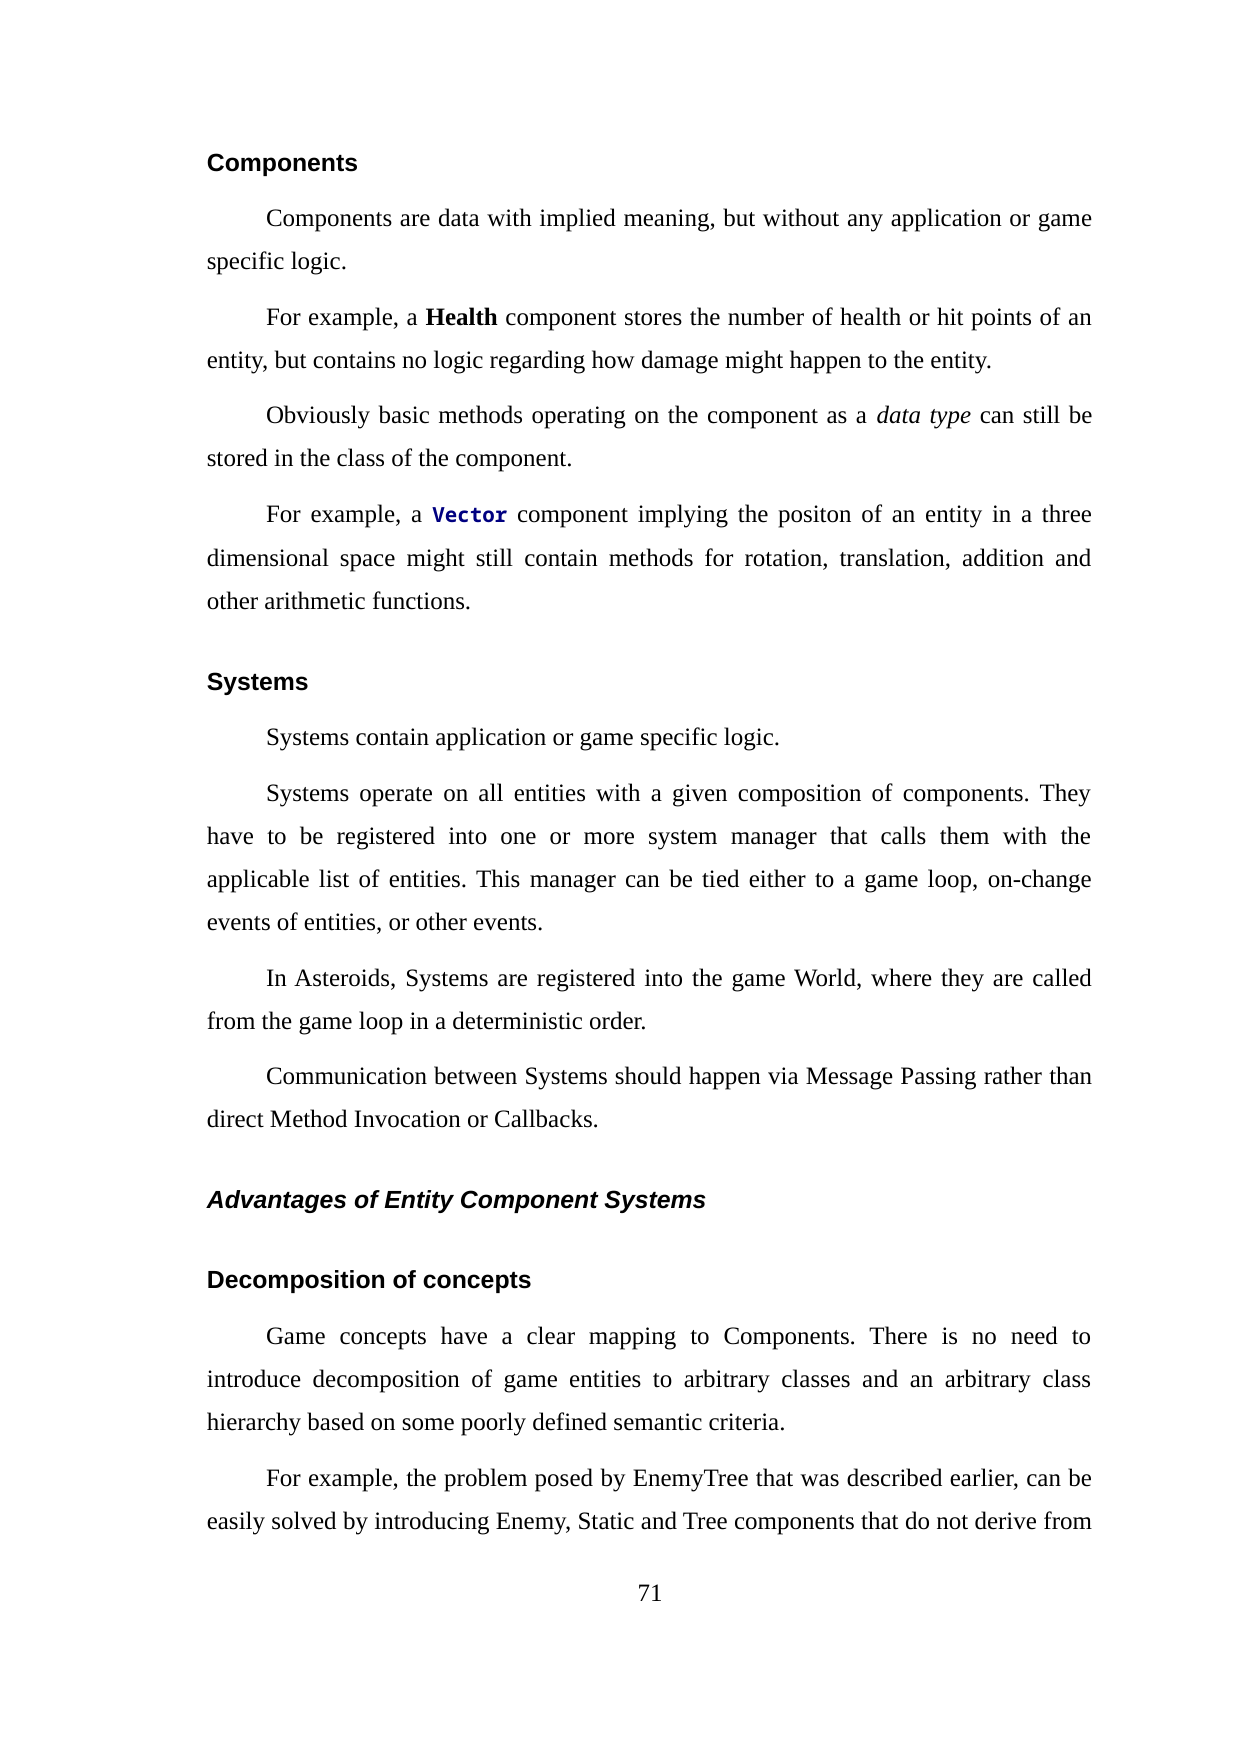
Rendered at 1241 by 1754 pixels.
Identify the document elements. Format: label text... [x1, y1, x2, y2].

subtitle Decomposition of concepts [207, 1266, 1093, 1294]
text Communication between Systems should happen via Message Passing rather than direct Method Invocation or Callbacks. [207, 1061, 1093, 1133]
text For example, a Health component stores the number of health or hit points of an entity, but contains no logic regarding how damage might happen to the entity. [207, 302, 1093, 373]
text Systems contain application or game specific logic. [207, 722, 1093, 751]
text Components are data with implied meaning, but without any application or game specific logic. [207, 203, 1093, 275]
text Game concepts have a clear mapping to Components. There is no need to introduce decomposition of game entities to arbitrary classes and an arbitrary class hierarchy based on some poorly defined semantic criteria. [207, 1321, 1093, 1436]
text For example, the problem posed by EnemyTree that was described earlier, can be easily solved by introducing Enemy, Static and Tree components that do not derive from [207, 1463, 1093, 1534]
text In Asteroids, Systems are registered into the game World, where they are called from the game loop in a deterministic order. [207, 963, 1093, 1034]
text For example, a Vector component implying the positon of an entity in a three dimensional space might still contain methods for rotation, translation, addition and other arithmetic functions. [207, 499, 1093, 615]
text Obviously basic methods operating on the component as a data type can still be stored in the class of the component. [207, 400, 1093, 472]
subtitle Components [207, 148, 1093, 176]
subtitle Advantages of Entity Component Systems [207, 1185, 1093, 1214]
text Systems operate on all entities with a given composition of components. They have to be registered into one or more system manager that calls them with the applicable list of entities. This manager can be tied either to a game loop, on-change events of entities, or other events. [207, 778, 1093, 936]
subtitle Systems [207, 667, 1093, 695]
